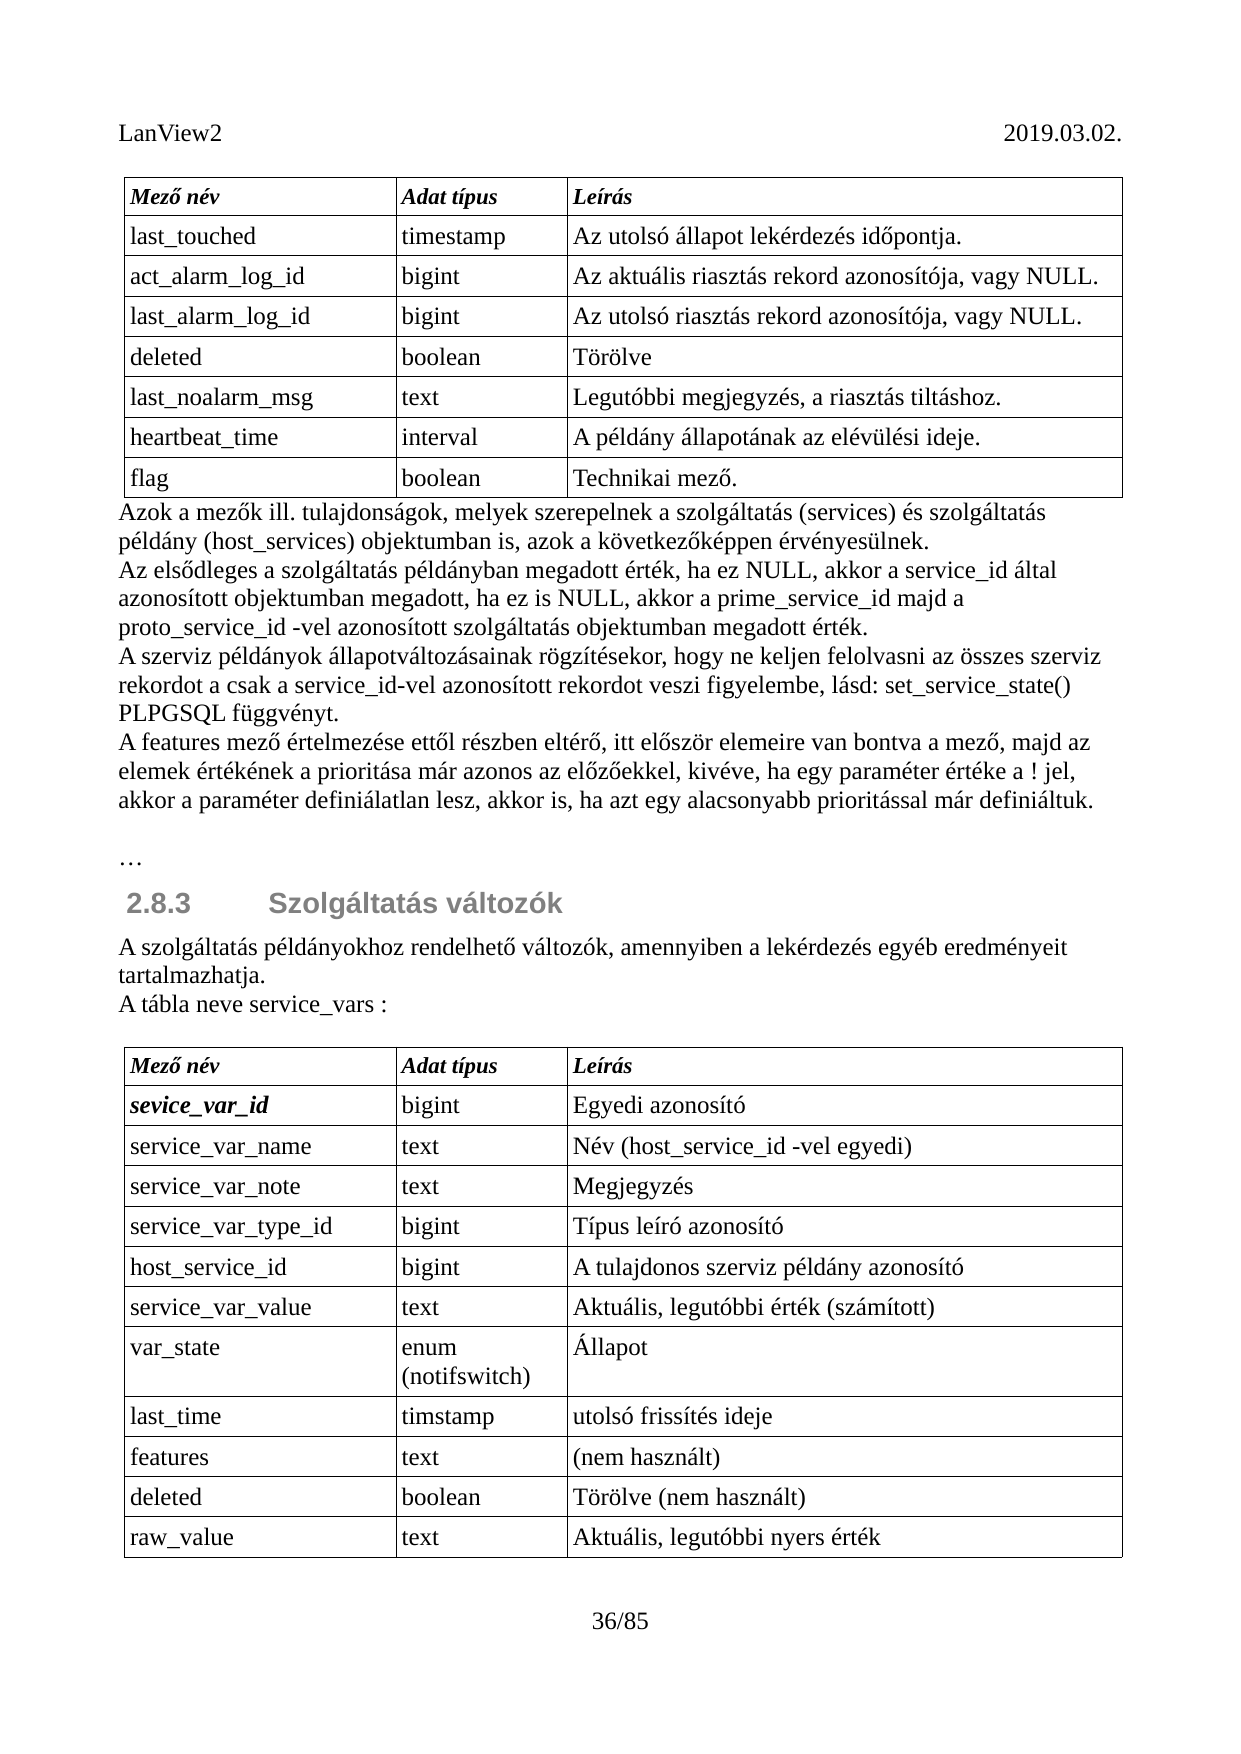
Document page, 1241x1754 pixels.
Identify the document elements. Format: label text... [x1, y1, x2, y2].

table_cell Az aktuális riasztás rekord azonosítója, vagy NULL. [568, 256, 1122, 296]
table_header Leírás [568, 1048, 1122, 1084]
table_header Mező név [125, 1048, 396, 1084]
table_header Mező név [125, 178, 396, 215]
table_cell timstamp [397, 1397, 567, 1436]
text A szolgáltatás példányokhoz rendelhető változók, amennyiben a lekérdezés egyéb eredményeit tartalmazhatja. [118, 932, 1122, 989]
table_cell act_alarm_log_id [125, 256, 396, 296]
text … [118, 842, 1122, 871]
table_cell Név (host_service_id -vel egyedi) [568, 1126, 1122, 1165]
table_cell timestamp [397, 216, 567, 255]
table_cell boolean [397, 337, 567, 376]
table_cell Az utolsó állapot lekérdezés időpontja. [568, 216, 1122, 255]
table_cell heartbeat_time [125, 418, 396, 457]
table_cell sevice_var_id [125, 1086, 396, 1125]
table_cell text [397, 1166, 567, 1206]
table_cell bigint [397, 1086, 567, 1125]
table_cell bigint [397, 297, 567, 336]
table_cell flag [125, 458, 396, 497]
text A tábla neve service_vars : [118, 989, 1122, 1018]
table_cell text [397, 1126, 567, 1165]
table_cell Az utolsó riasztás rekord azonosítója, vagy NULL. [568, 297, 1122, 336]
table_cell Technikai mező. [568, 458, 1122, 497]
table_cell Törölve [568, 337, 1122, 376]
table_cell service_var_name [125, 1126, 396, 1165]
table_cell text [397, 1437, 567, 1476]
table_cell Egyedi azonosító [568, 1086, 1122, 1125]
subtitle Szolgáltatás változók [118, 886, 1122, 919]
table_cell Aktuális, legutóbbi nyers érték [568, 1517, 1122, 1557]
table_cell A tulajdonos szerviz példány azonosító [568, 1247, 1122, 1286]
table_cell Törölve (nem használt) [568, 1477, 1122, 1516]
table_cell host_service_id [125, 1247, 396, 1286]
table_cell enum (notifswitch) [397, 1327, 567, 1396]
table_cell Legutóbbi megjegyzés, a riasztás tiltáshoz. [568, 377, 1122, 417]
table_cell bigint [397, 1247, 567, 1286]
table_cell last_time [125, 1397, 396, 1436]
table_cell last_touched [125, 216, 396, 255]
table_header Leírás [568, 178, 1122, 215]
text A features mező értelmezése ettől részben eltérő, itt először elemeire van bontva a mező, majd az elemek értékének a prioritása már azonos az előzőekkel, kivéve, ha egy paraméter értéke a ! jel, akkor a paraméter definiálatlan lesz, akkor is, ha azt egy alacsonyabb prioritással már definiáltuk. [118, 727, 1122, 813]
table_cell text [397, 1517, 567, 1557]
table_cell text [397, 377, 567, 417]
text A szerviz példányok állapotváltozásainak rögzítésekor, hogy ne keljen felolvasni az összes szerviz rekordot a csak a service_id-vel azonosított rekordot veszi figyelembe, lásd: set_service_state() PLPGSQL függvényt. [118, 641, 1122, 727]
table_cell (nem használt) [568, 1437, 1122, 1476]
table_cell bigint [397, 256, 567, 296]
table_cell bigint [397, 1207, 567, 1246]
table_cell text [397, 1287, 567, 1326]
table_cell Aktuális, legutóbbi érték (számított) [568, 1287, 1122, 1326]
table_cell features [125, 1437, 396, 1476]
table_cell raw_value [125, 1517, 396, 1557]
table_cell service_var_type_id [125, 1207, 396, 1246]
table_header Adat típus [397, 1048, 567, 1084]
table_cell last_noalarm_msg [125, 377, 396, 417]
table_cell Megjegyzés [568, 1166, 1122, 1206]
table_cell A példány állapotának az elévülési ideje. [568, 418, 1122, 457]
table_cell boolean [397, 458, 567, 497]
table_cell last_alarm_log_id [125, 297, 396, 336]
table_cell interval [397, 418, 567, 457]
table_cell deleted [125, 1477, 396, 1516]
table_header Adat típus [397, 178, 567, 215]
table_cell utolsó frissítés ideje [568, 1397, 1122, 1436]
table_cell Típus leíró azonosító [568, 1207, 1122, 1246]
table_cell var_state [125, 1327, 396, 1396]
table_cell service_var_note [125, 1166, 396, 1206]
table_cell service_var_value [125, 1287, 396, 1326]
table_cell deleted [125, 337, 396, 376]
table_cell boolean [397, 1477, 567, 1516]
text Az elsődleges a szolgáltatás példányban megadott érték, ha ez NULL, akkor a service_id által azonosított objektumban megadott, ha ez is NULL, akkor a prime_service_id majd a proto_service_id -vel azonosított szolgáltatás objektumban megadott érték. [118, 555, 1122, 641]
table_cell Állapot [568, 1327, 1122, 1396]
text Azok a mezők ill. tulajdonságok, melyek szerepelnek a szolgáltatás (services) és szolgáltatás példány (host_services) objektumban is, azok a következőképpen érvényesülnek. [118, 497, 1122, 555]
